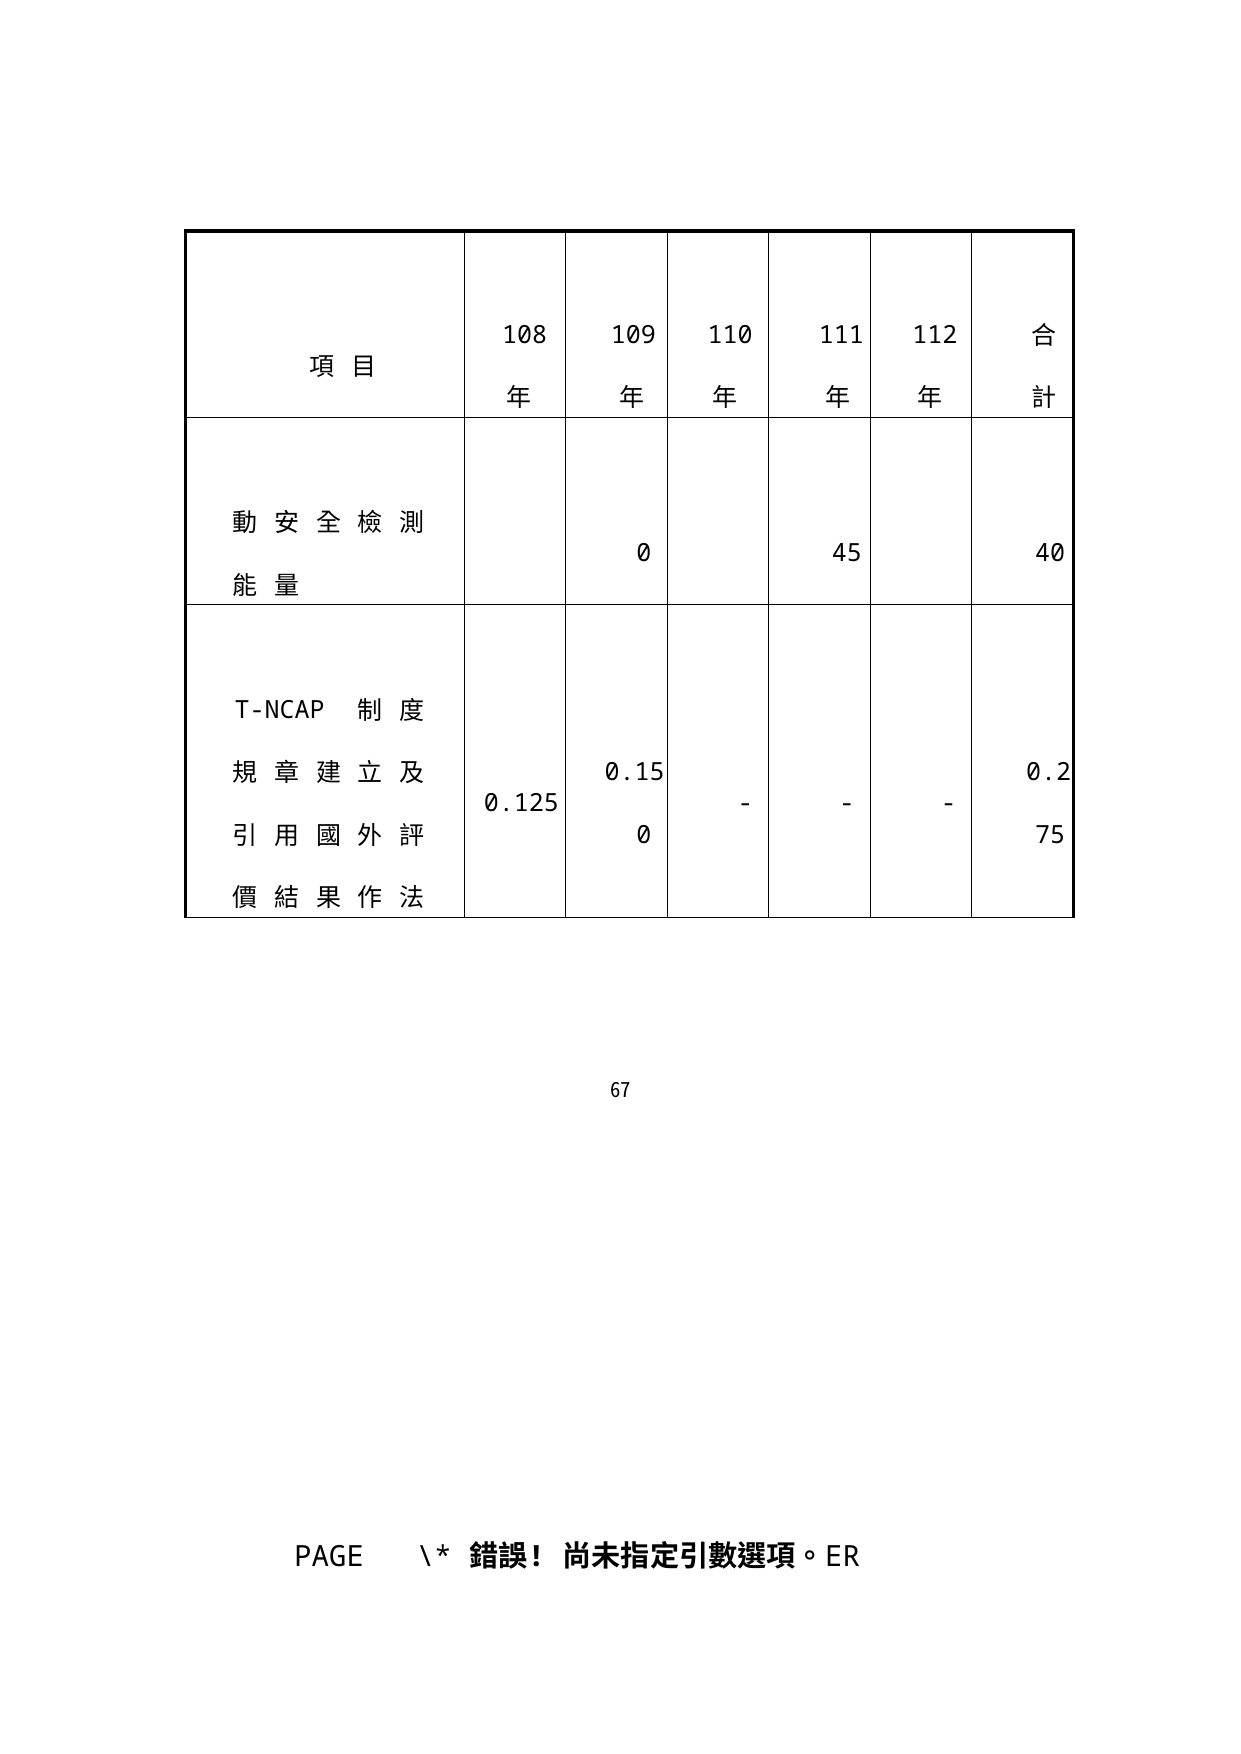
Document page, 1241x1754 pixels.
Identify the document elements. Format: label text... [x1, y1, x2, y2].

table_header 111 年 [769, 233, 870, 417]
table_cell [465, 418, 565, 604]
table_header 109 年 [566, 233, 667, 417]
table_header 合計 [972, 233, 1072, 417]
table_cell 0.125 [465, 605, 565, 917]
table_cell - [871, 605, 971, 917]
table_header 108 年 [465, 233, 565, 417]
table_cell [668, 418, 768, 604]
table_cell 0.275 [972, 605, 1072, 917]
table_cell 45 [769, 418, 870, 604]
table_cell - [871, 418, 971, 604]
table_header 112 年 [871, 233, 971, 417]
table_header 項目 [187, 233, 464, 417]
table_cell 0 [566, 418, 667, 604]
table_cell 40 [972, 418, 1072, 604]
table_cell T-NCAP 制度規章建立及引用國外評價結果作法 [187, 605, 464, 917]
table_cell 動安全檢測能量 [187, 418, 464, 604]
table_cell - [769, 605, 870, 917]
table_header 110 年 [668, 233, 768, 417]
table_cell - [668, 605, 768, 917]
table_cell 0.150 [566, 605, 667, 917]
